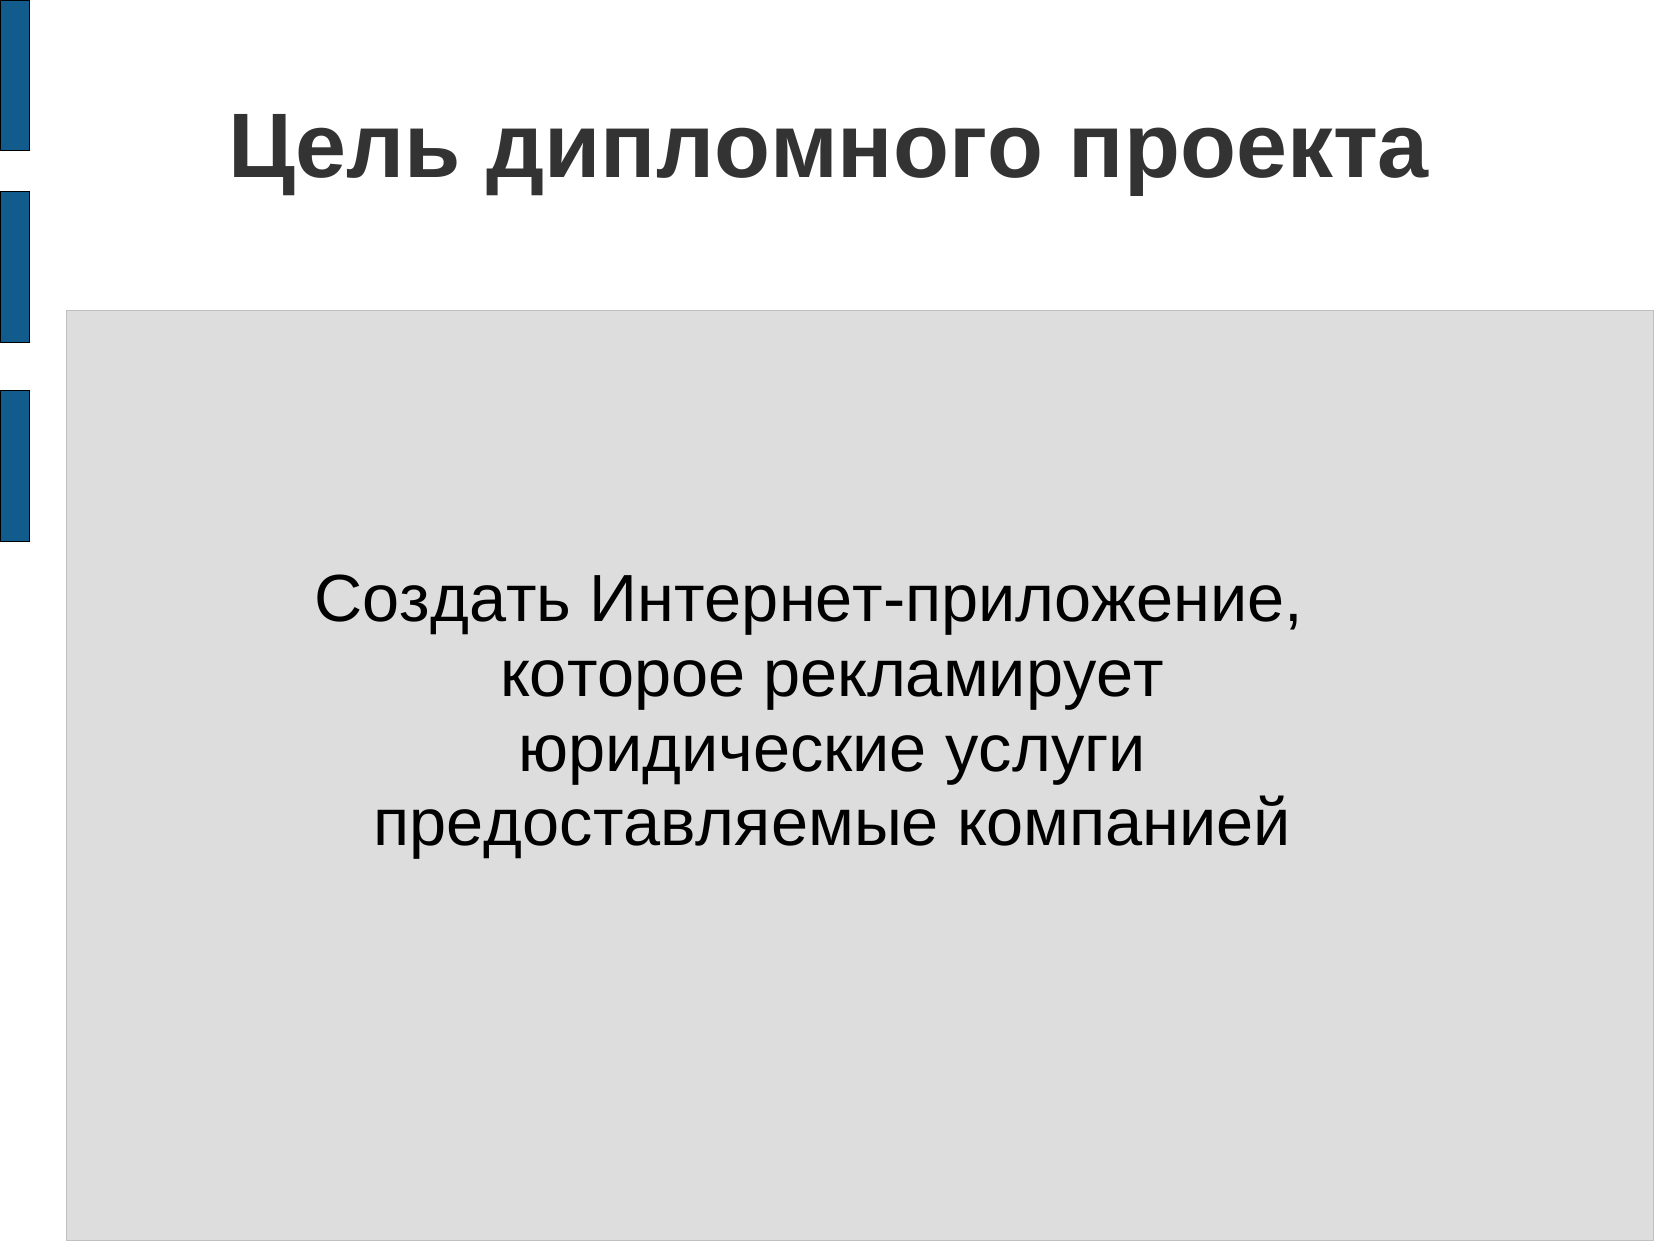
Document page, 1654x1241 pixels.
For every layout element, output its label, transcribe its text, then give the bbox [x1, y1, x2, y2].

title Цель дипломного проекта [123, 49, 1536, 243]
list Создать Интернет-приложение, которое рекламирует юридические услуги предоставляемые компанией [265, 561, 1329, 860]
